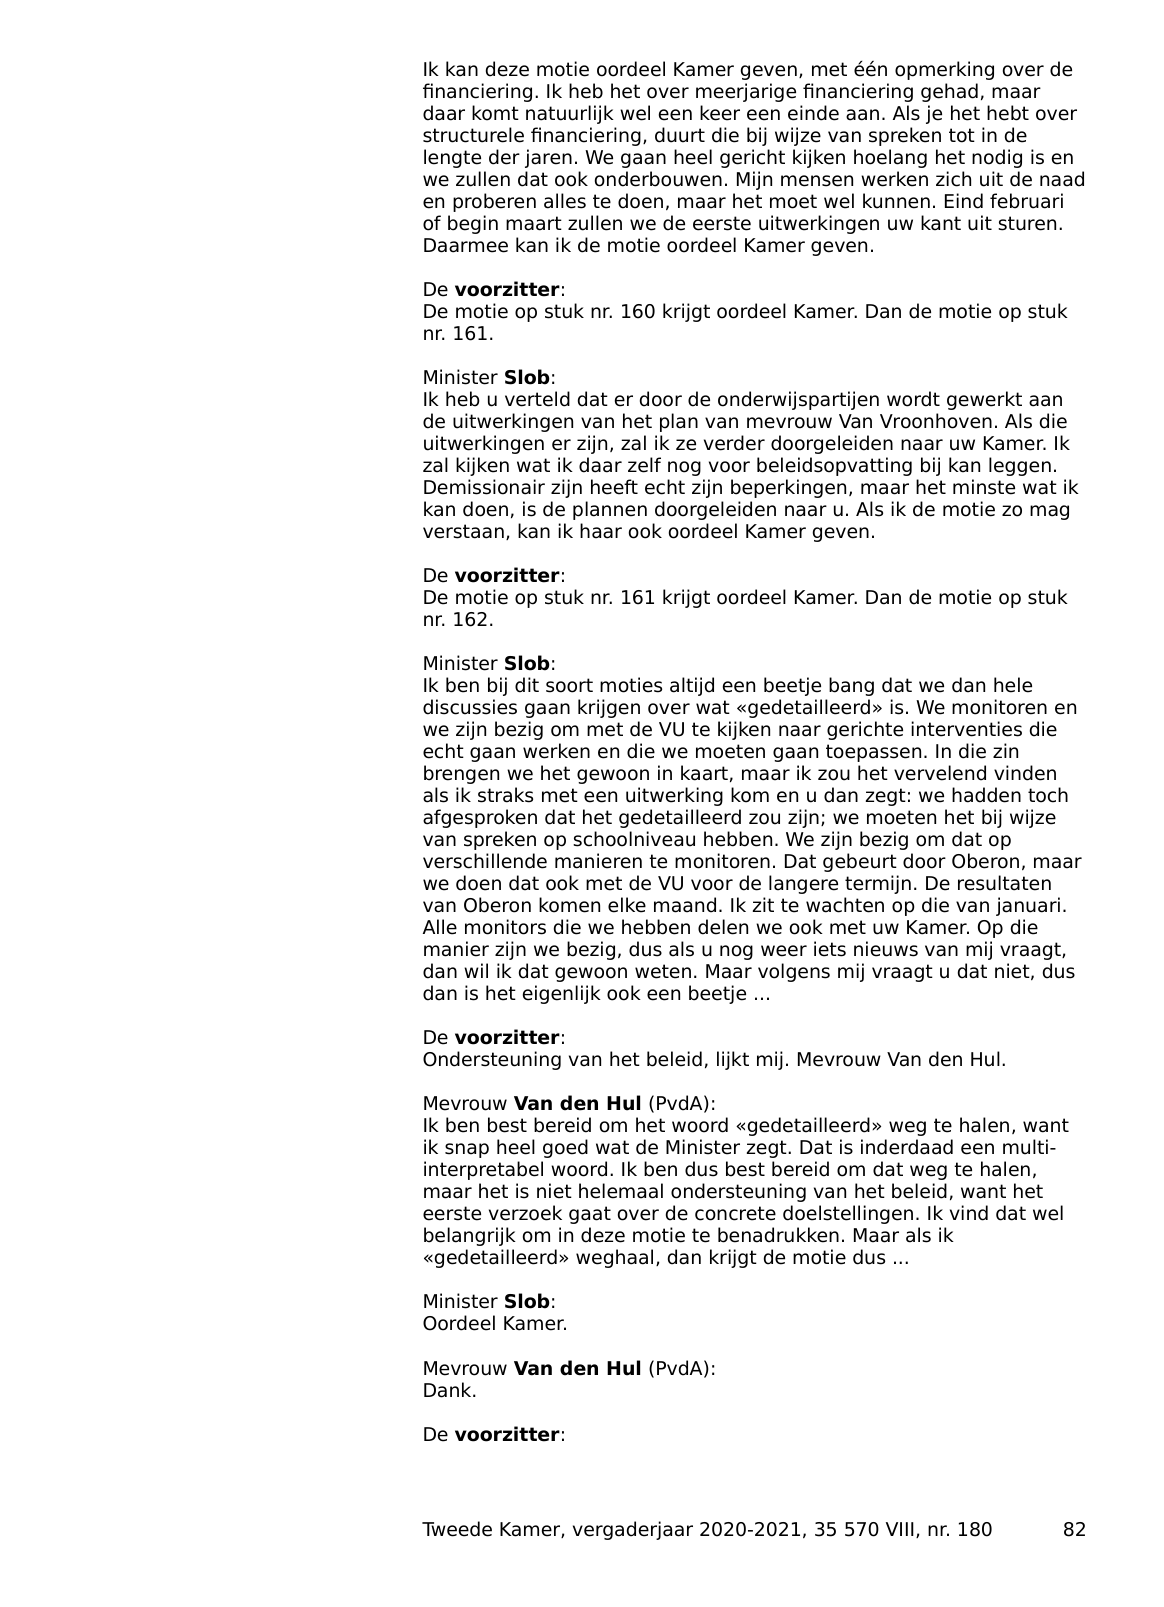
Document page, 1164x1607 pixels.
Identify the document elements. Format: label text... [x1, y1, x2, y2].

text Minister Slob: [422, 653, 1087, 675]
text Mevrouw Van den Hul (PvdA): [422, 1093, 1087, 1115]
text Ik kan deze motie oordeel Kamer geven, met één opmerking over de financiering. Ik heb het over meerjarige financiering gehad, maar daar komt natuurlijk wel een keer een einde aan. Als je het hebt over structurele financiering, duurt die bij wijze van spreken tot in de lengte der jaren. We gaan heel gericht kijken hoelang het nodig is en we zullen dat ook onderbouwen. Mijn mensen werken zich uit de naad en proberen alles te doen, maar het moet wel kunnen. Eind februari of begin maart zullen we de eerste uitwerkingen uw kant uit sturen. Daarmee kan ik de motie oordeel Kamer geven. [422, 59, 1087, 257]
text Mevrouw Van den Hul (PvdA): [422, 1357, 1087, 1379]
text De voorzitter: [422, 1027, 1087, 1049]
text De motie op stuk nr. 160 krijgt oordeel Kamer. Dan de motie op stuk nr. 161. [422, 301, 1087, 345]
text Ondersteuning van het beleid, lijkt mij. Mevrouw Van den Hul. [422, 1049, 1087, 1071]
text Oordeel Kamer. [422, 1313, 1087, 1335]
text Ik ben best bereid om het woord «gedetailleerd» weg te halen, want ik snap heel goed wat de Minister zegt. Dat is inderdaad een multi-interpretabel woord. Ik ben dus best bereid om dat weg te halen, maar het is niet helemaal ondersteuning van het beleid, want het eerste verzoek gaat over de concrete doelstellingen. Ik vind dat wel belangrijk om in deze motie te benadrukken. Maar als ik «gedetailleerd» weghaal, dan krijgt de motie dus ... [422, 1115, 1087, 1269]
text De voorzitter: [422, 1424, 1087, 1446]
text De voorzitter: [422, 279, 1087, 301]
text Ik ben bij dit soort moties altijd een beetje bang dat we dan hele discussies gaan krijgen over wat «gedetailleerd» is. We monitoren en we zijn bezig om met de VU te kijken naar gerichte interventies die echt gaan werken en die we moeten gaan toepassen. In die zin brengen we het gewoon in kaart, maar ik zou het vervelend vinden als ik straks met een uitwerking kom en u dan zegt: we hadden toch afgesproken dat het gedetailleerd zou zijn; we moeten het bij wijze van spreken op schoolniveau hebben. We zijn bezig om dat op verschillende manieren te monitoren. Dat gebeurt door Oberon, maar we doen dat ook met de VU voor de langere termijn. De resultaten van Oberon komen elke maand. Ik zit te wachten op die van januari. Alle monitors die we hebben delen we ook met uw Kamer. Op die manier zijn we bezig, dus als u nog weer iets nieuws van mij vraagt, dan wil ik dat gewoon weten. Maar volgens mij vraagt u dat niet, dus dan is het eigenlijk ook een beetje ... [422, 675, 1087, 1005]
text Minister Slob: [422, 367, 1087, 389]
text Dank. [422, 1379, 1087, 1401]
text De motie op stuk nr. 161 krijgt oordeel Kamer. Dan de motie op stuk nr. 162. [422, 587, 1087, 631]
text Minister Slob: [422, 1291, 1087, 1313]
text Ik heb u verteld dat er door de onderwijspartijen wordt gewerkt aan de uitwerkingen van het plan van mevrouw Van Vroonhoven. Als die uitwerkingen er zijn, zal ik ze verder doorgeleiden naar uw Kamer. Ik zal kijken wat ik daar zelf nog voor beleidsopvatting bij kan leggen. Demissionair zijn heeft echt zijn beperkingen, maar het minste wat ik kan doen, is de plannen doorgeleiden naar u. Als ik de motie zo mag verstaan, kan ik haar ook oordeel Kamer geven. [422, 389, 1087, 543]
text De voorzitter: [422, 565, 1087, 587]
